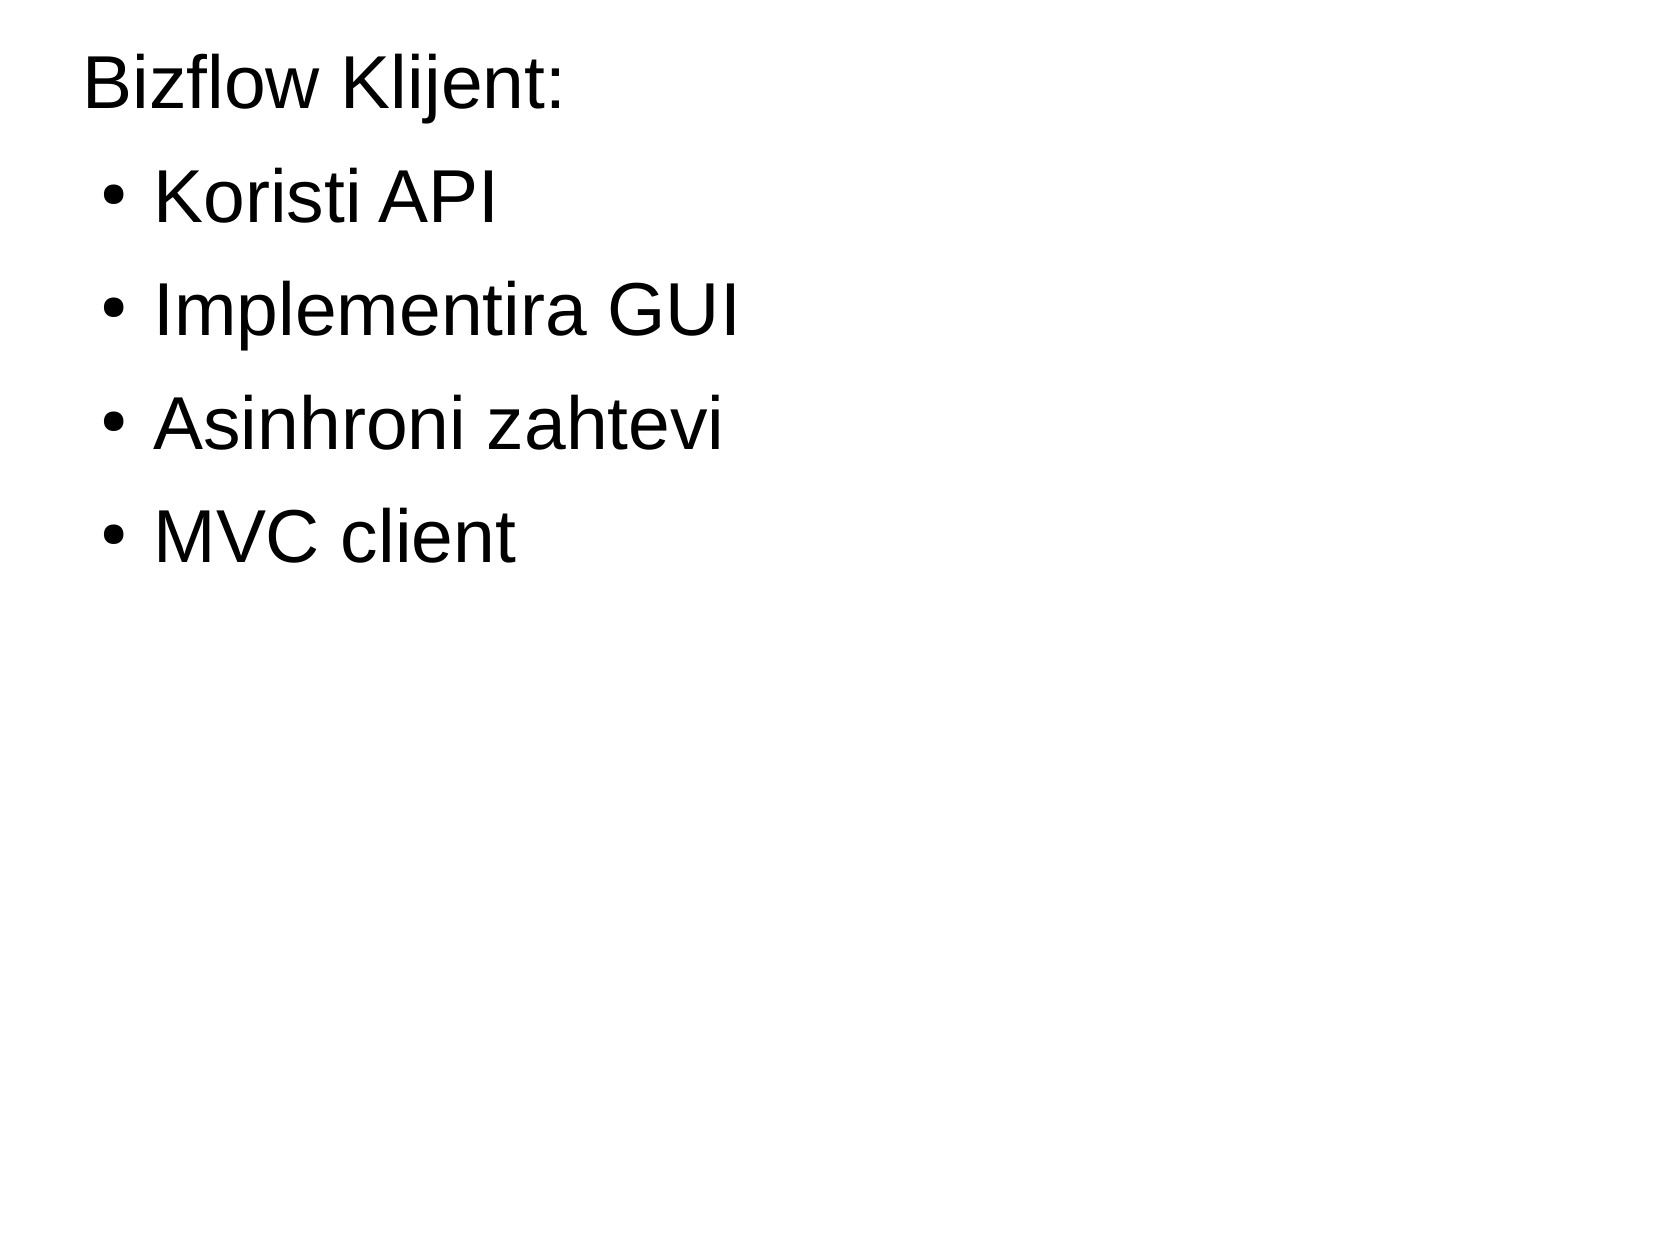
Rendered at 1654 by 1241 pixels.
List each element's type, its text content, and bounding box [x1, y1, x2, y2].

list Bizflow Klijent: Koristi API Implementira GUI Asinhroni zahtevi MVC client [82, 40, 1571, 1201]
